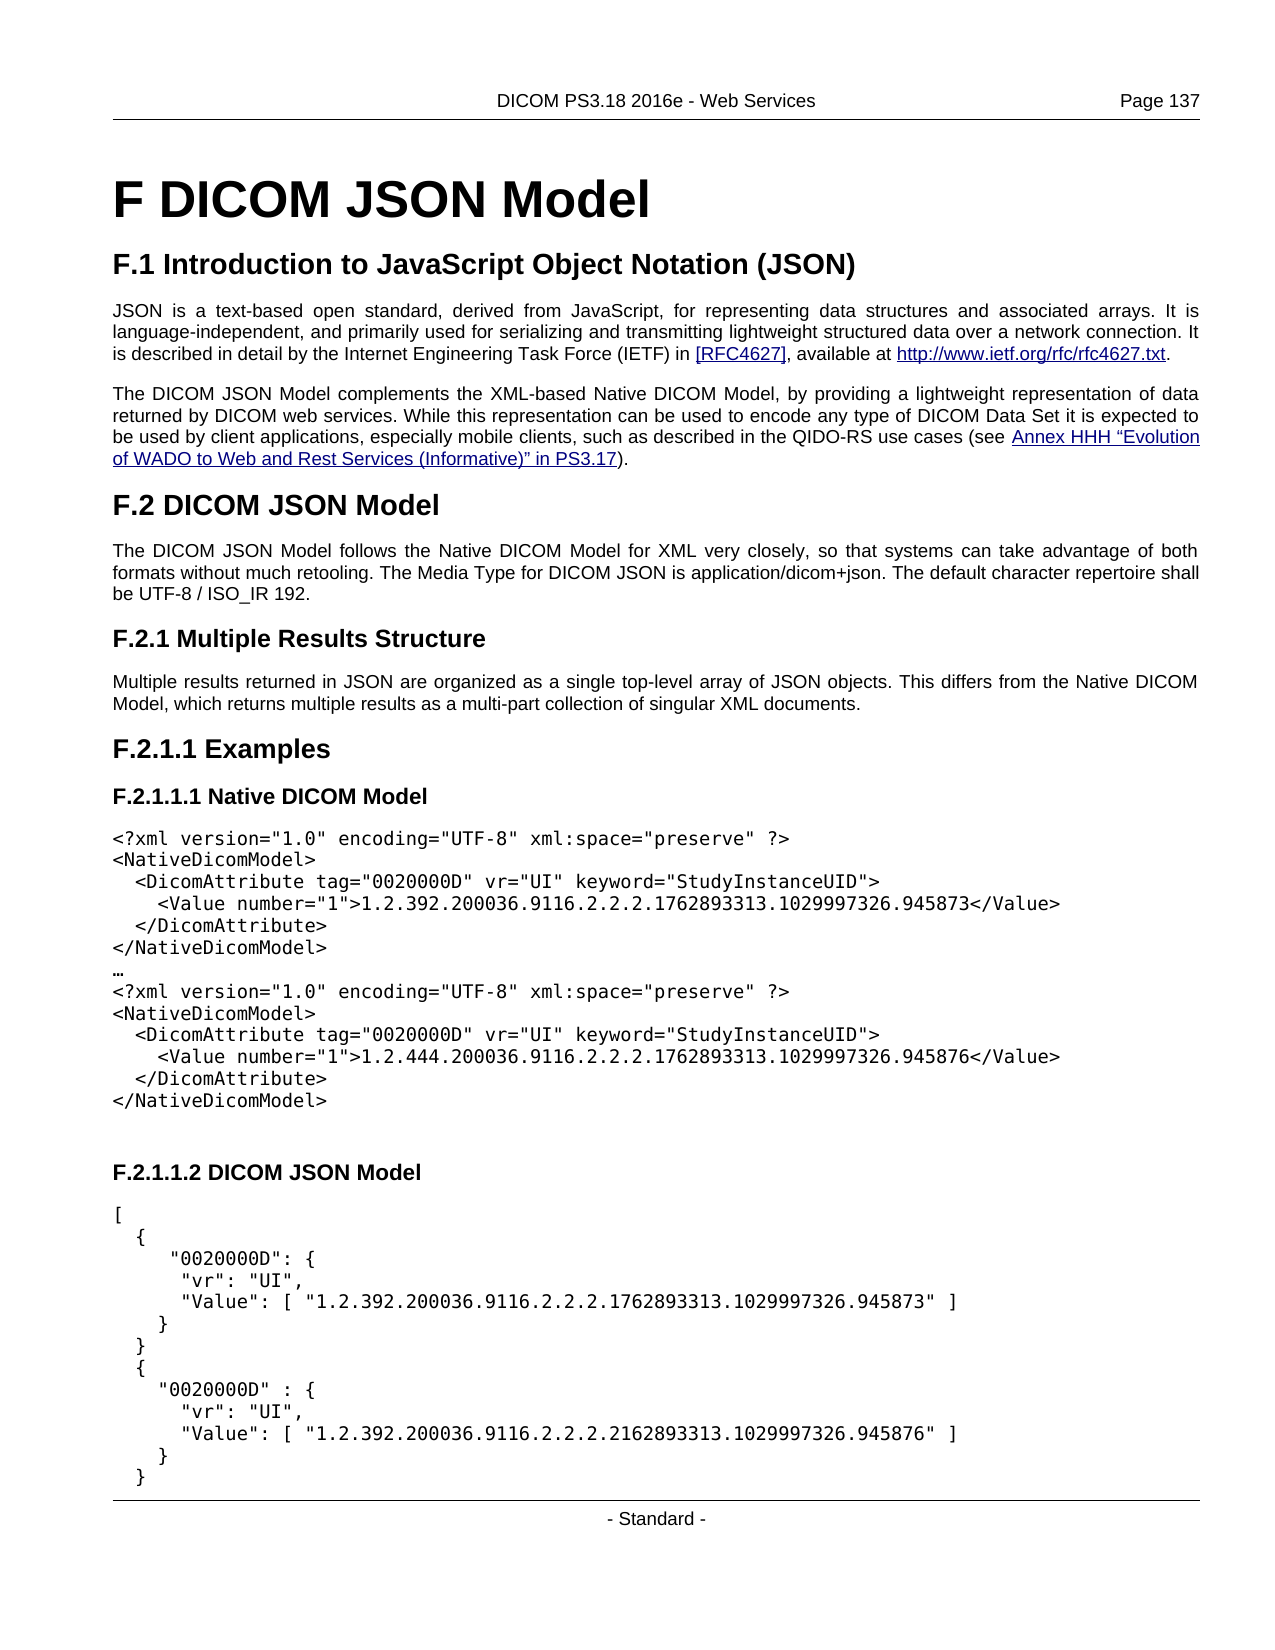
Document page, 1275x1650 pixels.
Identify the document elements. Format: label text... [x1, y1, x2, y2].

text The DICOM JSON Model follows the Native DICOM Model for XML very closely, so that systems can take advantage of both formats without much retooling. The Media Type for DICOM JSON is application/dicom+json. The default character repertoire shall be UTF-8 / ISO_IR 192. [112, 540, 1200, 605]
text F.2.1.1.1 Native DICOM Model [112, 783, 1200, 809]
text F.2 DICOM JSON Model [112, 488, 1200, 521]
text F.2.1 Multiple Results Structure [112, 623, 1200, 652]
text F.1 Introduction to JavaScript Object Notation (JSON) [112, 247, 1200, 281]
text Multiple results returned in JSON are organized as a single top-level array of JSON objects. This differs from the Native DICOM Model, which returns multiple results as a multi-part collection of singular XML documents. [112, 671, 1200, 714]
text [ { "0020000D": { "vr": "UI", "Value": [ "1.2.392.200036.9116.2.2.2.1762893313.1029997326.945873" ] } } { "0020000D" : { "vr": "UI", "Value": [ "1.2.392.200036.9116.2.2.2.2162893313.1029997326.945876" ] } } [112, 1204, 1200, 1488]
text JSON is a text-based open standard, derived from JavaScript, for representing data structures and associated arrays. It is language-independent, and primarily used for serializing and transmitting lightweight structured data over a network connection. It is described in detail by the Internet Engineering Task Force (IETF) in [RFC4627], available at http://​www.ietf.org/​rfc/​rfc4627.txt. [112, 299, 1200, 364]
text F.2.1.1 Examples [112, 733, 1200, 764]
text F DICOM JSON Model [112, 169, 1200, 228]
text F.2.1.1.2 DICOM JSON Model [112, 1159, 1200, 1185]
text <?xml version="1.0" encoding="UTF-8" xml:space="preserve" ?> <NativeDicomModel> <DicomAttribute tag="0020000D" vr="UI" keyword="StudyInstanceUID"> <Value number="1">1.2.392.200036.9116.2.2.2.1762893313.1029997326.945873</Value> </DicomAttribute> </NativeDicomModel> … <?xml version="1.0" encoding="UTF-8" xml:space="preserve" ?> <NativeDicomModel> <DicomAttribute tag="0020000D" vr="UI" keyword="StudyInstanceUID"> <Value number="1">1.2.444.200036.9116.2.2.2.1762893313.1029997326.945876</Value> </DicomAttribute> </NativeDicomModel> [112, 827, 1200, 1141]
text The DICOM JSON Model complements the XML-based Native DICOM Model, by providing a lightweight representation of data returned by DICOM web services. While this representation can be used to encode any type of DICOM Data Set it is expected to be used by client applications, especially mobile clients, such as described in the QIDO-RS use cases (see Annex HHH “Evolution of WADO to Web and Rest Services (Informative)” in PS3.17). [112, 383, 1200, 469]
